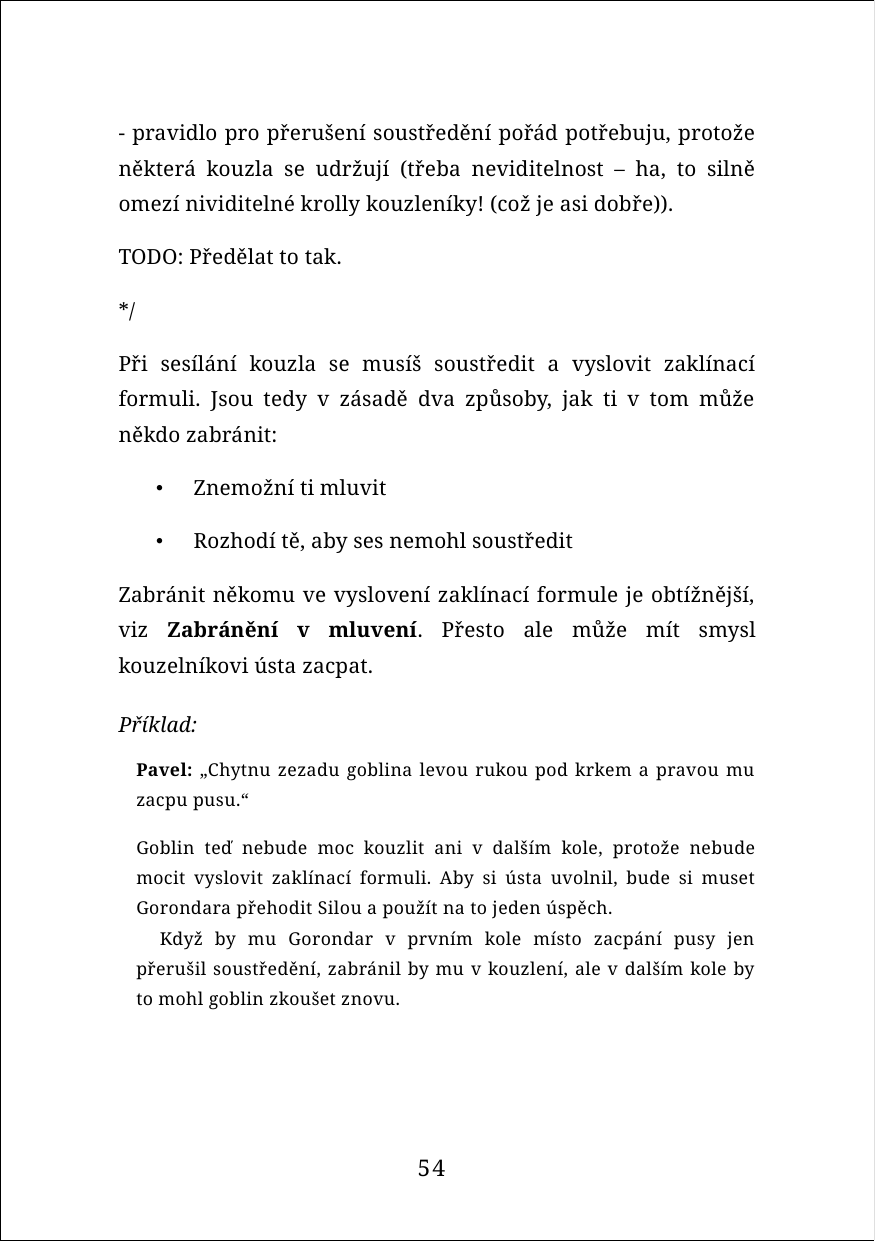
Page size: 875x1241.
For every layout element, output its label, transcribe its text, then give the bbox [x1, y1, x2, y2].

text */ [118, 296, 756, 324]
text Při sesílání kouzla se musíš soustředit a vyslovit zaklínací formuli. Jsou tedy v zásadě dva způsoby, jak ti v tom může někdo zabránit: [118, 349, 756, 448]
list Znemožní ti mluvit [156, 473, 756, 502]
text - pravidlo pro přerušení soustředění pořád potřebuju, protože některá kouzla se udržují (třeba neviditelnost – ha, to silně omezí nividitelné krolly kouzleníky! (což je asi dobře)). [118, 118, 756, 218]
text Pavel: „Chytnu zezadu goblina levou rukou pod krkem a pravou mu zacpu pusu.“ [136, 757, 756, 812]
text TODO: Předělat to tak. [118, 242, 756, 271]
list Rozhodí tě, aby ses nemohl soustředit [156, 526, 756, 555]
text Goblin teď nebude moc kouzlit ani v dalším kole, protože nebude mocit vyslovit zaklínací formuli. Aby si ústa uvolnil, bude si muset Gorondara přehodit Silou a použít na to jeden úspěch. Když by mu Gorondar v prvním kole místo zacpání pusy jen přerušil soustředění, zabránil by mu v kouzlení, ale v dalším kole by to mohl goblin zkoušet znovu. [136, 835, 756, 1011]
text Zabránit někomu ve vyslovení zaklínací formule je obtížnější, viz Zabránění v mluvení. Přesto ale může mít smysl kouzelníkovi ústa zacpat. [118, 580, 756, 679]
text Příklad: [118, 710, 756, 738]
